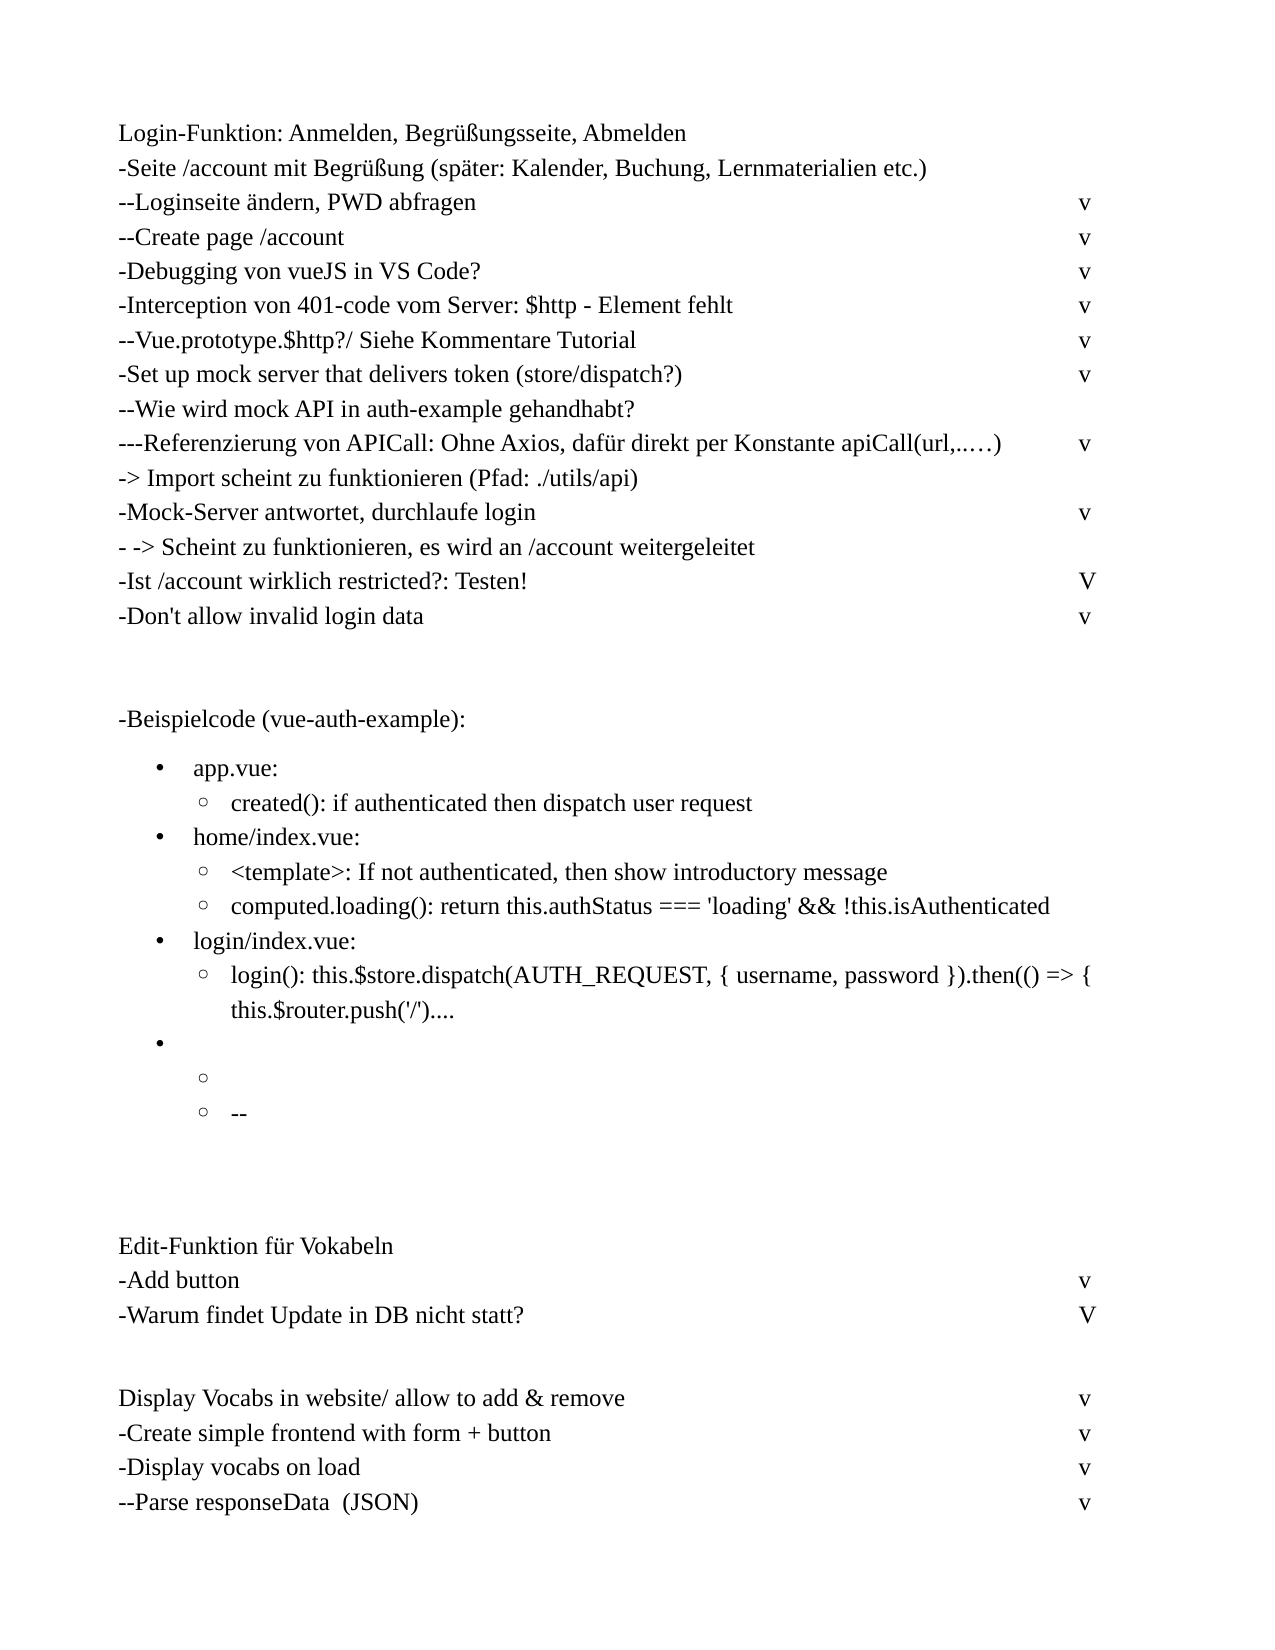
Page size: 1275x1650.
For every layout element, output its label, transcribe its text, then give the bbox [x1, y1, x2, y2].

list computed.loading(): return this.authStatus === 'loading' && !this.isAuthenticated [193, 891, 1157, 920]
list login(): this.$store.dispatch(AUTH_REQUEST, { username, password }).then(() => { this.$router.push('/').... [193, 960, 1157, 1023]
list app.vue: [156, 753, 1157, 782]
text Login-Funktion: Anmelden, Begrüßungsseite, Abmelden -Seite /account mit Begrüßung (später: Kalender, Buchung, Lernmaterialien etc.) --Loginseite ändern, PWD abfragen v --Create page /account v -Debugging von vueJS in VS Code? v -Interception von 401-code vom Server: $http - Element fehlt v --Vue.prototype.$http?/ Siehe Kommentare Tutorial v -Set up mock server that delivers token (store/dispatch?) v --Wie wird mock API in auth-example gehandhabt? ---Referenzierung von APICall: Ohne Axios, dafür direkt per Konstante apiCall(url,..…) v -> Import scheint zu funktionieren (Pfad: ./utils/api) -Mock-Server antwortet, durchlaufe login v - -> Scheint zu funktionieren, es wird an /account weitergeleitet -Ist /account wirklich restricted?: Testen! V -Don't allow invalid login data v -Beispielcode (vue-auth-example): [118, 118, 1157, 733]
list created(): if authenticated then dispatch user request [193, 788, 1157, 817]
list home/index.vue: [156, 822, 1157, 851]
list -- [193, 1098, 1157, 1127]
text Display Vocabs in website/ allow to add & remove v -Create simple frontend with form + button v -Display vocabs on load v --Parse responseData (JSON) v [118, 1383, 1157, 1515]
list login/index.vue: [156, 926, 1157, 954]
text Edit-Funktion für Vokabeln -Add button v -Warum findet Update in DB nicht statt? V [118, 1231, 1157, 1363]
list <template>: If not authenticated, then show introductory message [193, 857, 1157, 886]
